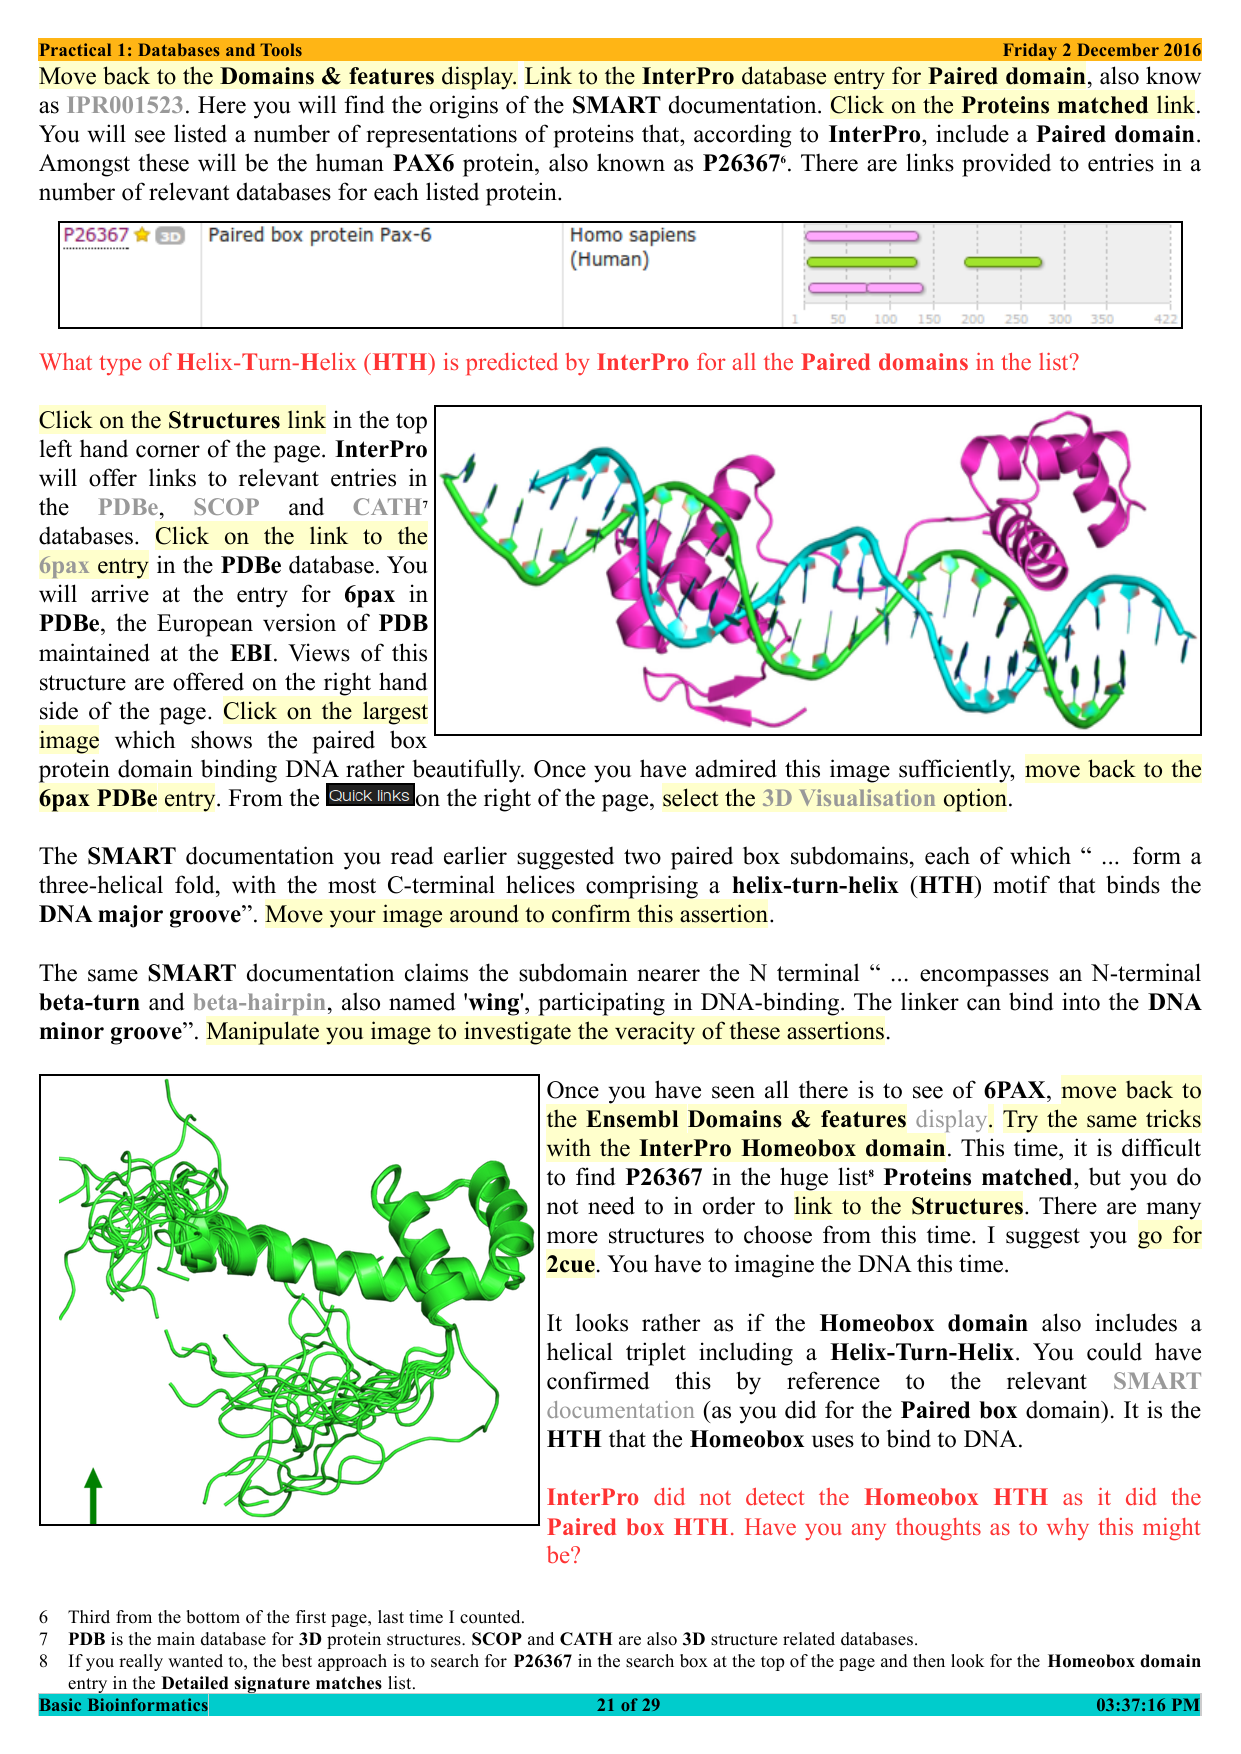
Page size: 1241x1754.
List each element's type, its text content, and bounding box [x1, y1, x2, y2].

text PDB is the main database for 3D protein structures. SCOP and CATH are also 3D structure related databases. [38, 1627, 1202, 1649]
text Third from the bottom of the first page, last time I counted. [38, 1605, 1202, 1627]
text The SMART documentation you read earlier suggested two paired box subdomains, each of which “ ... form a three-helical fold, with the most C-terminal helices comprising a helix-turn-helix (HTH) motif that binds the DNA major groove”. Move your image around to confirm this assertion. [38, 841, 1202, 928]
text If you really wanted to, the best approach is to search for P26367 in the search box at the top of the page and then look for the Homeobox domain entry in the Detailed signature matches list. [38, 1649, 1202, 1693]
picture [329, 785, 413, 804]
text Move back to the Domains & features display. Link to the InterPro database entry for Paired domain, also know as IPR001523. Here you will find the origins of the SMART documentation. Click on the Proteins matched link. You will see listed a number of representations of proteins that, according to InterPro, include a Paired domain. Amongst these will be the human PAX6 protein, also known as P26367. There are links provided to entries in a number of relevant databases for each listed protein. [38, 61, 1202, 206]
picture [41, 1076, 538, 1524]
text What type of Helix-Turn-Helix (HTH) is predicted by InterPro for all the Paired domains in the list? [38, 327, 1202, 375]
picture [436, 407, 1200, 734]
text Click on the Structures link in the top left hand corner of the page. InterPro will offer links to relevant entries in the PDBe, SCOP and CATH databases. Click on the link to the 6pax entry in the PDBe database. You will arrive at the entry for 6pax in PDBe, the European version of PDB maintained at the EBI. Views of this structure are offered on the right hand side of the page. Click on the largest image which shows the paired box protein domain binding DNA rather beautifully. Once you have admired this image sufficiently, move back to the 6pax PDBe entry. From the on the right of the page, select the 3D Visualisation option. [38, 404, 1202, 812]
text It looks rather as if the Homeobox domain also includes a helical triplet including a Helix-Turn-Helix. You could have confirmed this by reference to the relevant SMART documentation (as you did for the Paired box domain). It is the HTH that the Homeobox uses to bind to DNA. [540, 1307, 1202, 1453]
text Once you have seen all there is to see of 6PAX, move back to the Ensembl Domains & features display. Try the same tricks with the InterPro Homeobox domain. This time, it is difficult to find P26367 in the huge list Proteins matched, but you do not need to in order to link to the Structures. There are many more structures to choose from this time. I suggest you go for 2cue. You have to imagine the DNA this time. [540, 1074, 1202, 1278]
picture [60, 223, 1181, 327]
text The same SMART documentation claims the subdomain nearer the N terminal “ ... encompasses an N-terminal beta-turn and beta-hairpin, also named 'wing', participating in DNA-binding. The linker can bind into the DNA minor groove”. Manipulate you image to investigate the veracity of these assertions. [38, 958, 1202, 1045]
text InterPro did not detect the Homeobox HTH as it did the Paired box HTH. Have you any thoughts as to why this might be? [38, 1482, 1202, 1569]
